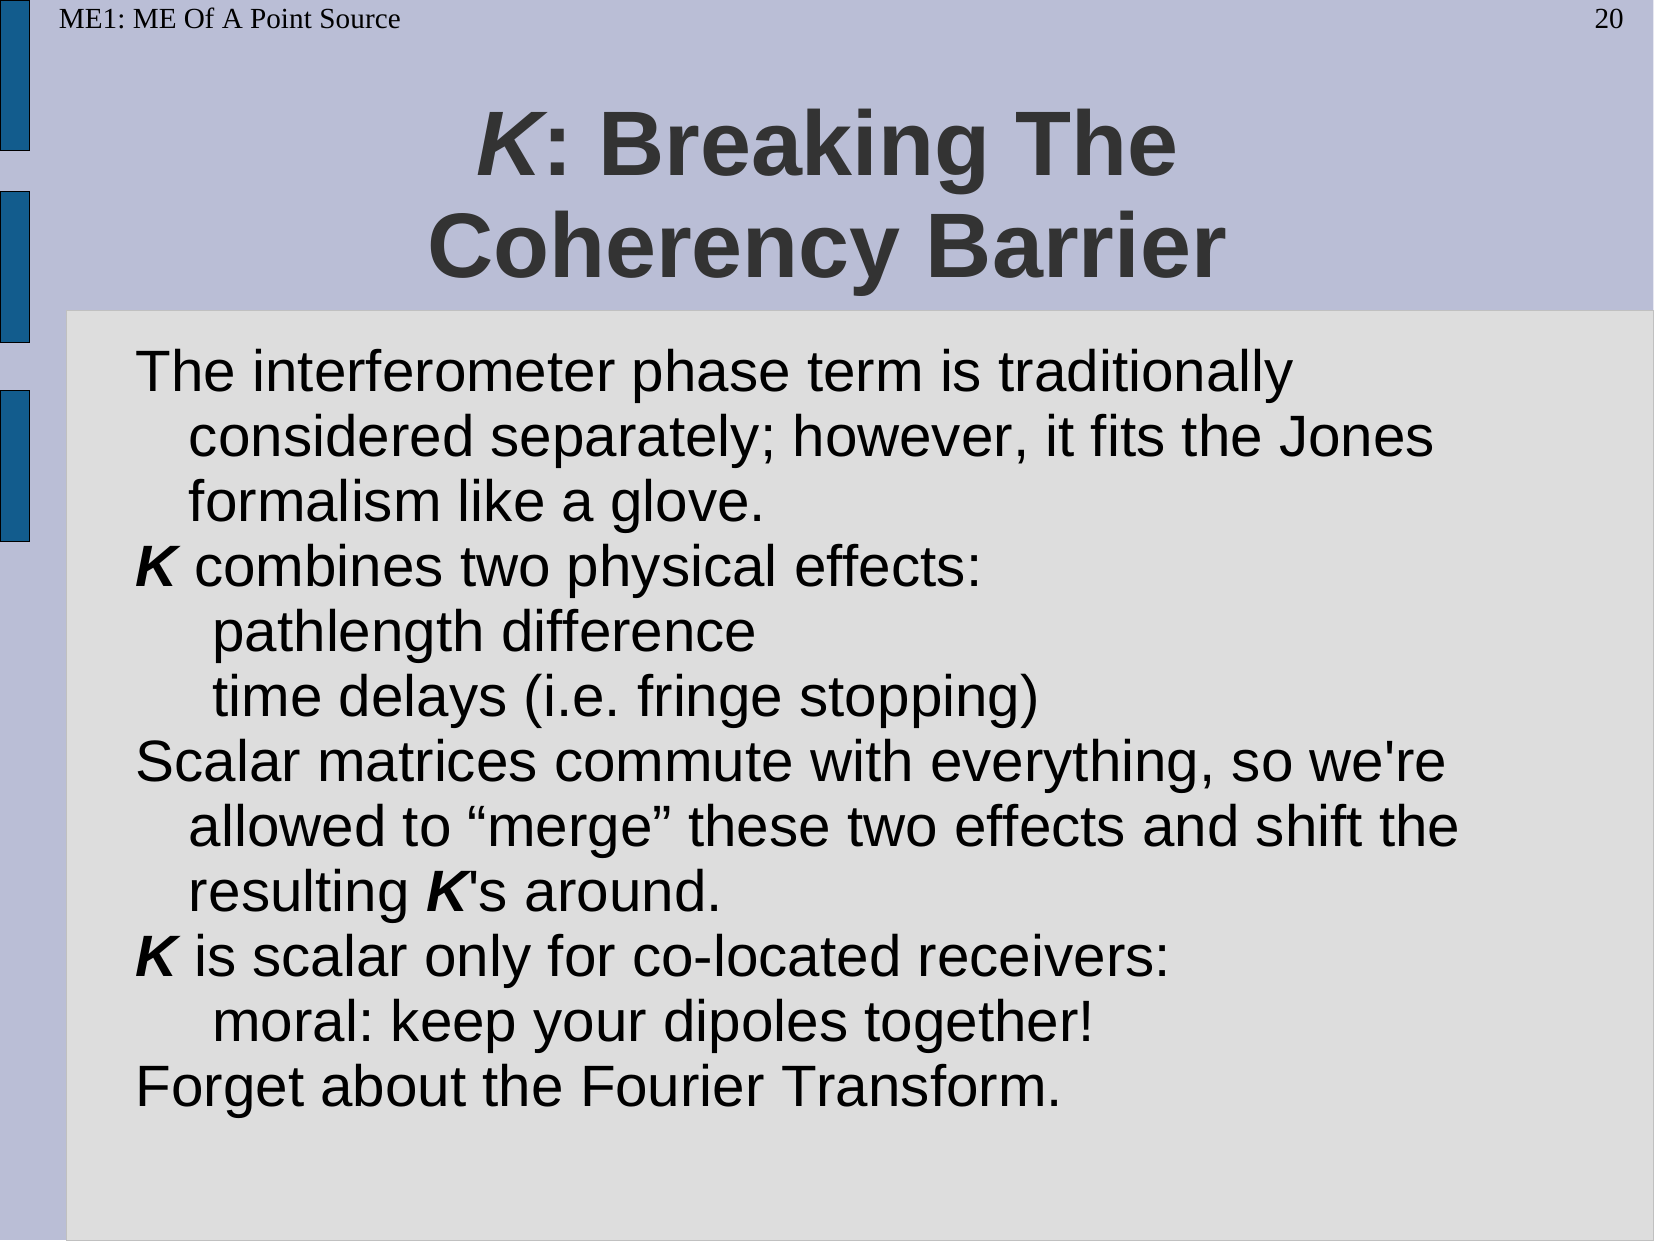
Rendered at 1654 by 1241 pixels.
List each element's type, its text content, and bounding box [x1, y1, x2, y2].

title K: Breaking The Coherency Barrier [121, 87, 1534, 302]
list The interferometer phase term is traditionally considered separately; however, it fits the Jones formalism like a glove. K combines two physical effects: pathlength difference time delays (i.e. fringe stopping) Scalar matrices commute with everything, so we're allowed to “merge” these two effects and shift the resulting K's around. K is scalar only for co-located receivers: moral: keep your dipoles together! Forget about the Fourier Transform. [118, 338, 1595, 1152]
